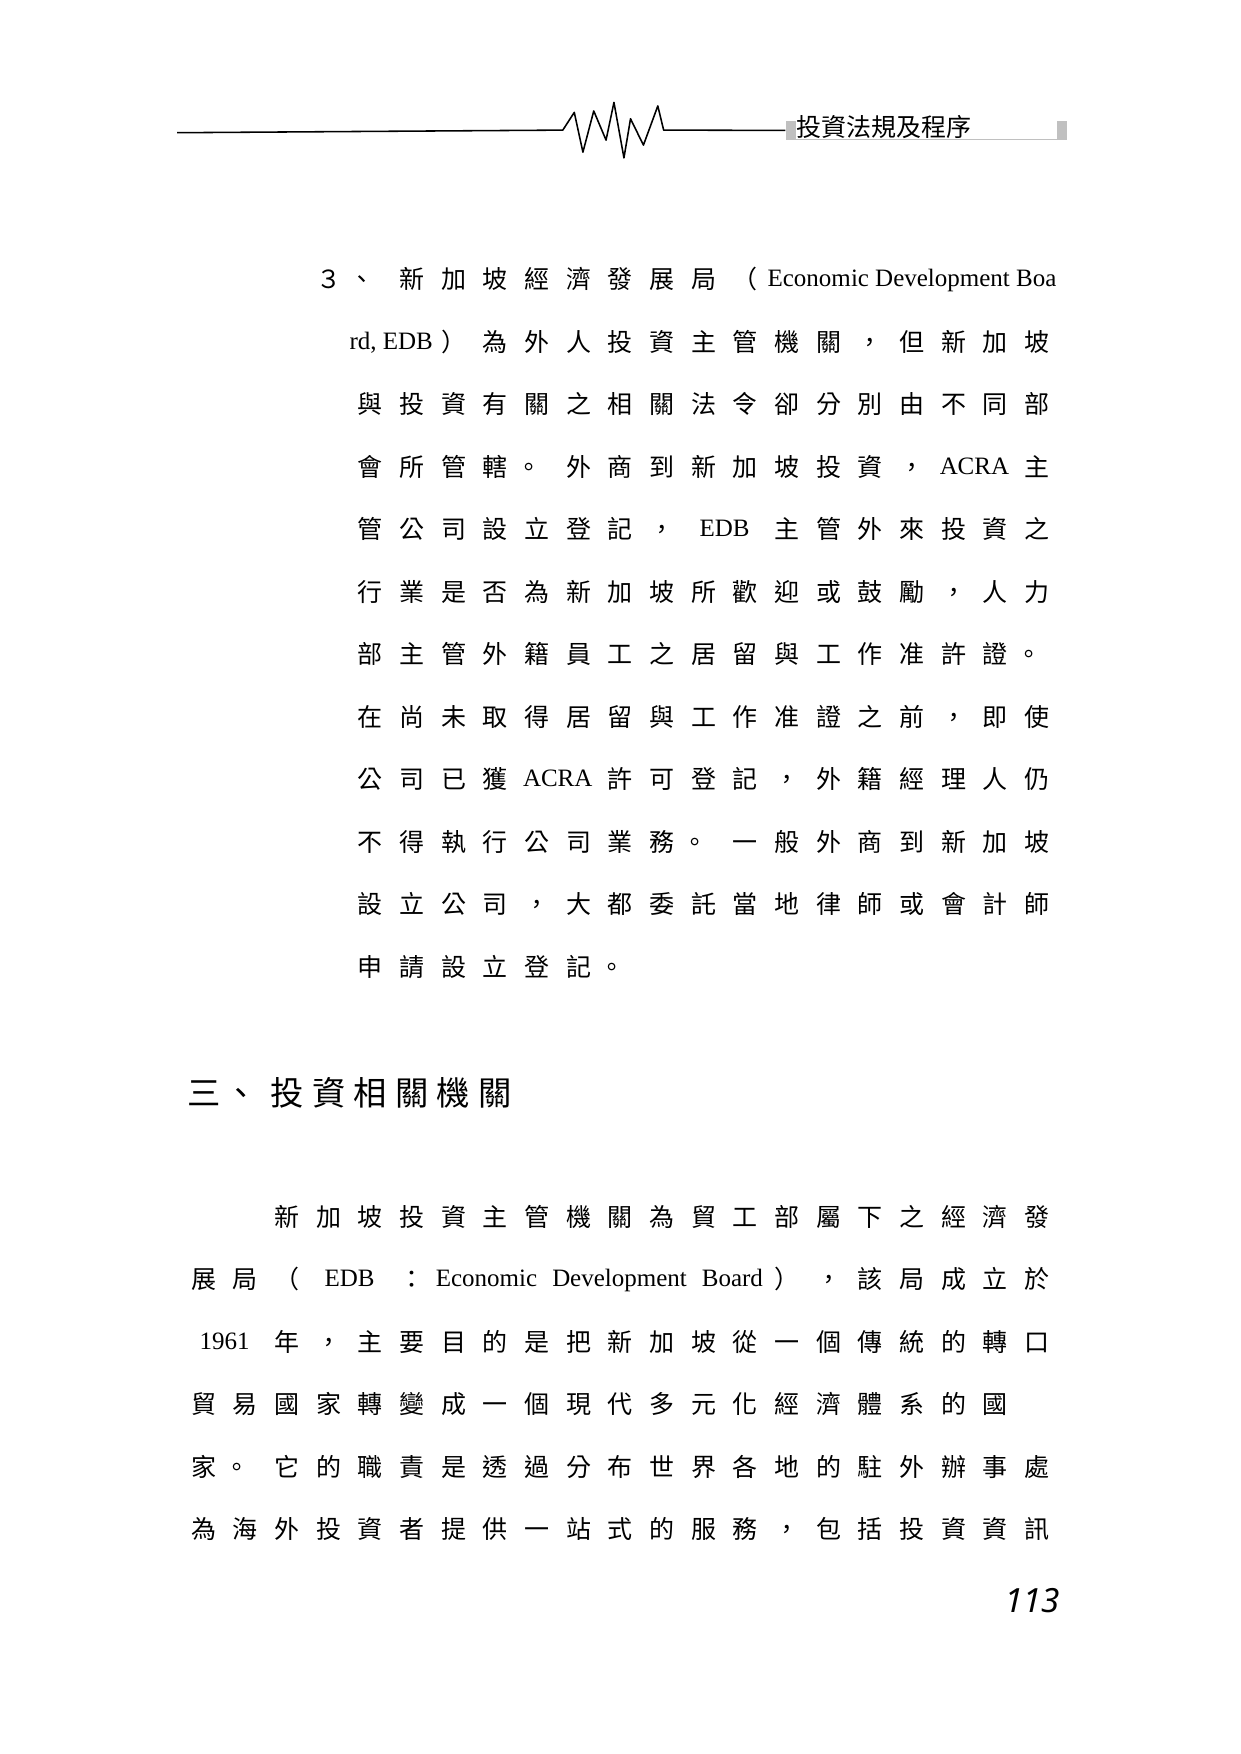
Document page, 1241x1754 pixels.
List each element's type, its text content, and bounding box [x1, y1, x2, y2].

text 新加坡投資主管機關為貿工部屬下之經濟發展局（EDB：Economic Development Board），該局成立於1961年，主要目的是把新加坡從一個傳統的轉口貿易國家轉變成一個現代多元化經濟體系的國家。它的職責是透過分布世界各地的駐外辦事處為海外投資者提供一站式的服務，包括投資資訊 [183, 1174, 1058, 1549]
text ３、新加坡經濟發展局（Economic Development Board, EDB）為外人投資主管機關，但新加坡與投資有關之相關法令卻分別由不同部會所管轄。外商到新加坡投資，ACRA主管公司設立登記，EDB主管外來投資之行業是否為新加坡所歡迎或鼓勵，人力部主管外籍員工之居留與工作准許證。在尚未取得居留與工作准證之前，即使公司已獲ACRA許可登記，外籍經理人仍不得執行公司業務。一般外商到新加坡設立公司，大都委託當地律師或會計師申請設立登記。 [281, 236, 1058, 986]
text 三、投資相關機關 [183, 1049, 1058, 1111]
